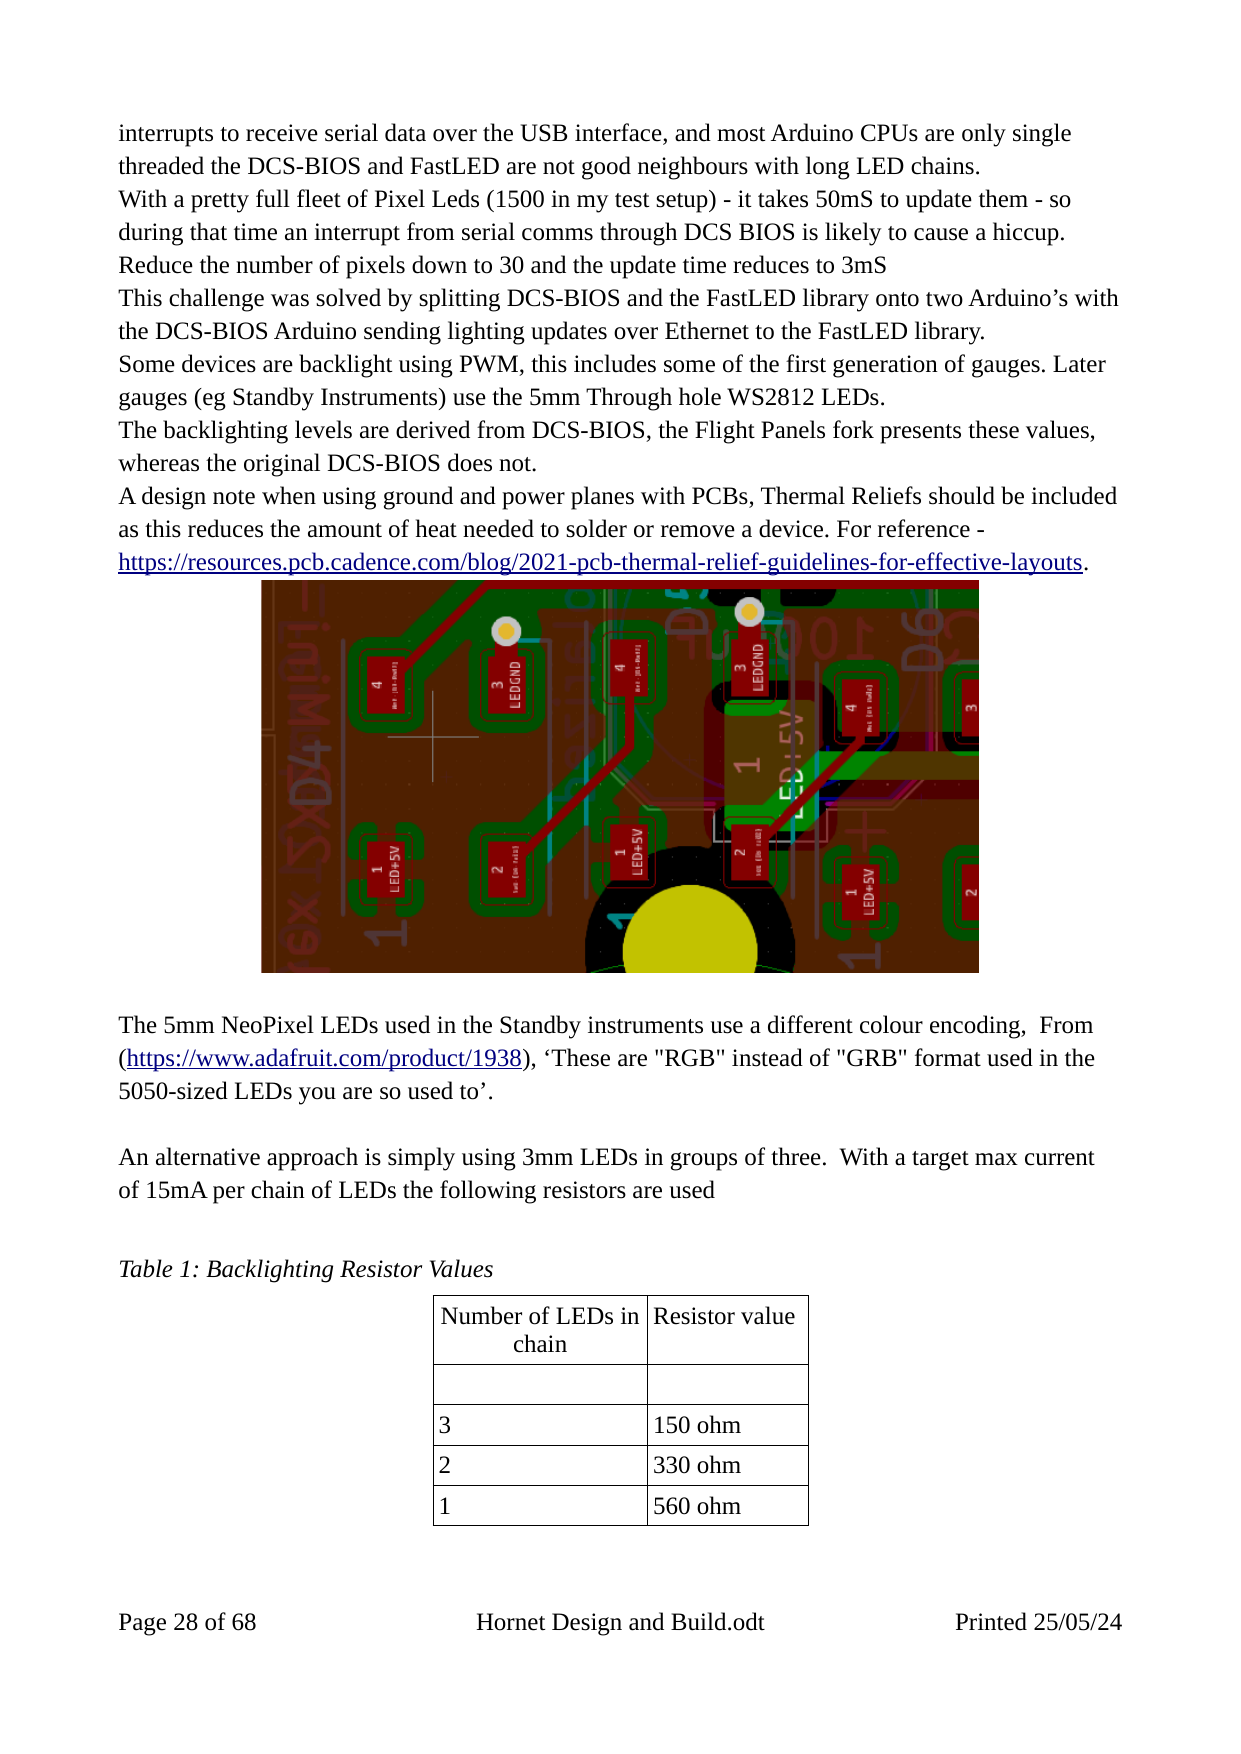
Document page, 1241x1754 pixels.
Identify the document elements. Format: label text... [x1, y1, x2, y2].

text A design note when using ground and power planes with PCBs, Thermal Reliefs should be included as this reduces the amount of heat needed to solder or remove a device. For reference - https://resources.pcb.cadence.com/blog/2021-pcb-thermal-relief-guidelines-for-effective-layouts. [118, 481, 1122, 576]
table_cell 3 [434, 1405, 647, 1445]
text The backlighting levels are derived from DCS-BIOS, the Flight Panels fork presents these values, whereas the original DCS-BIOS does not. [118, 415, 1122, 477]
table_cell 560 ohm [648, 1486, 808, 1525]
text The 5mm NeoPixel LEDs used in the Standby instruments use a different colour encoding, From (https://www.adafruit.com/product/1938), ‘These are "RGB" instead of "GRB" format used in the 5050-sized LEDs you are so used to’. [118, 1010, 1122, 1105]
table_cell 2 [434, 1446, 647, 1485]
picture [261, 580, 979, 973]
text An alternative approach is simply using 3mm LEDs in groups of three. With a target max current of 15mA per chain of LEDs the following resistors are used [118, 1142, 1122, 1204]
text interrupts to receive serial data over the USB interface, and most Arduino CPUs are only single threaded the DCS-BIOS and FastLED are not good neighbours with long LED chains. [118, 118, 1122, 180]
text This challenge was solved by splitting DCS-BIOS and the FastLED library onto two Arduino’s with the DCS-BIOS Arduino sending lighting updates over Ethernet to the FastLED library. [118, 283, 1122, 345]
table_cell 150 ohm [648, 1405, 808, 1445]
table_cell [648, 1365, 808, 1404]
table_header Resistor value [648, 1296, 808, 1364]
table_cell 1 [434, 1486, 647, 1525]
text Table 1: Backlighting Resistor Values [118, 1254, 1122, 1282]
table_header Number of LEDs in chain [434, 1296, 647, 1364]
text Some devices are backlight using PWM, this includes some of the first generation of gauges. Later gauges (eg Standby Instruments) use the 5mm Through hole WS2812 LEDs. [118, 349, 1122, 411]
text With a pretty full fleet of Pixel Leds (1500 in my test setup) - it takes 50mS to update them - so during that time an interrupt from serial comms through DCS BIOS is likely to cause a hiccup. Reduce the number of pixels down to 30 and the update time reduces to 3mS [118, 184, 1122, 279]
table_cell 330 ohm [648, 1446, 808, 1485]
table_cell [434, 1365, 647, 1404]
